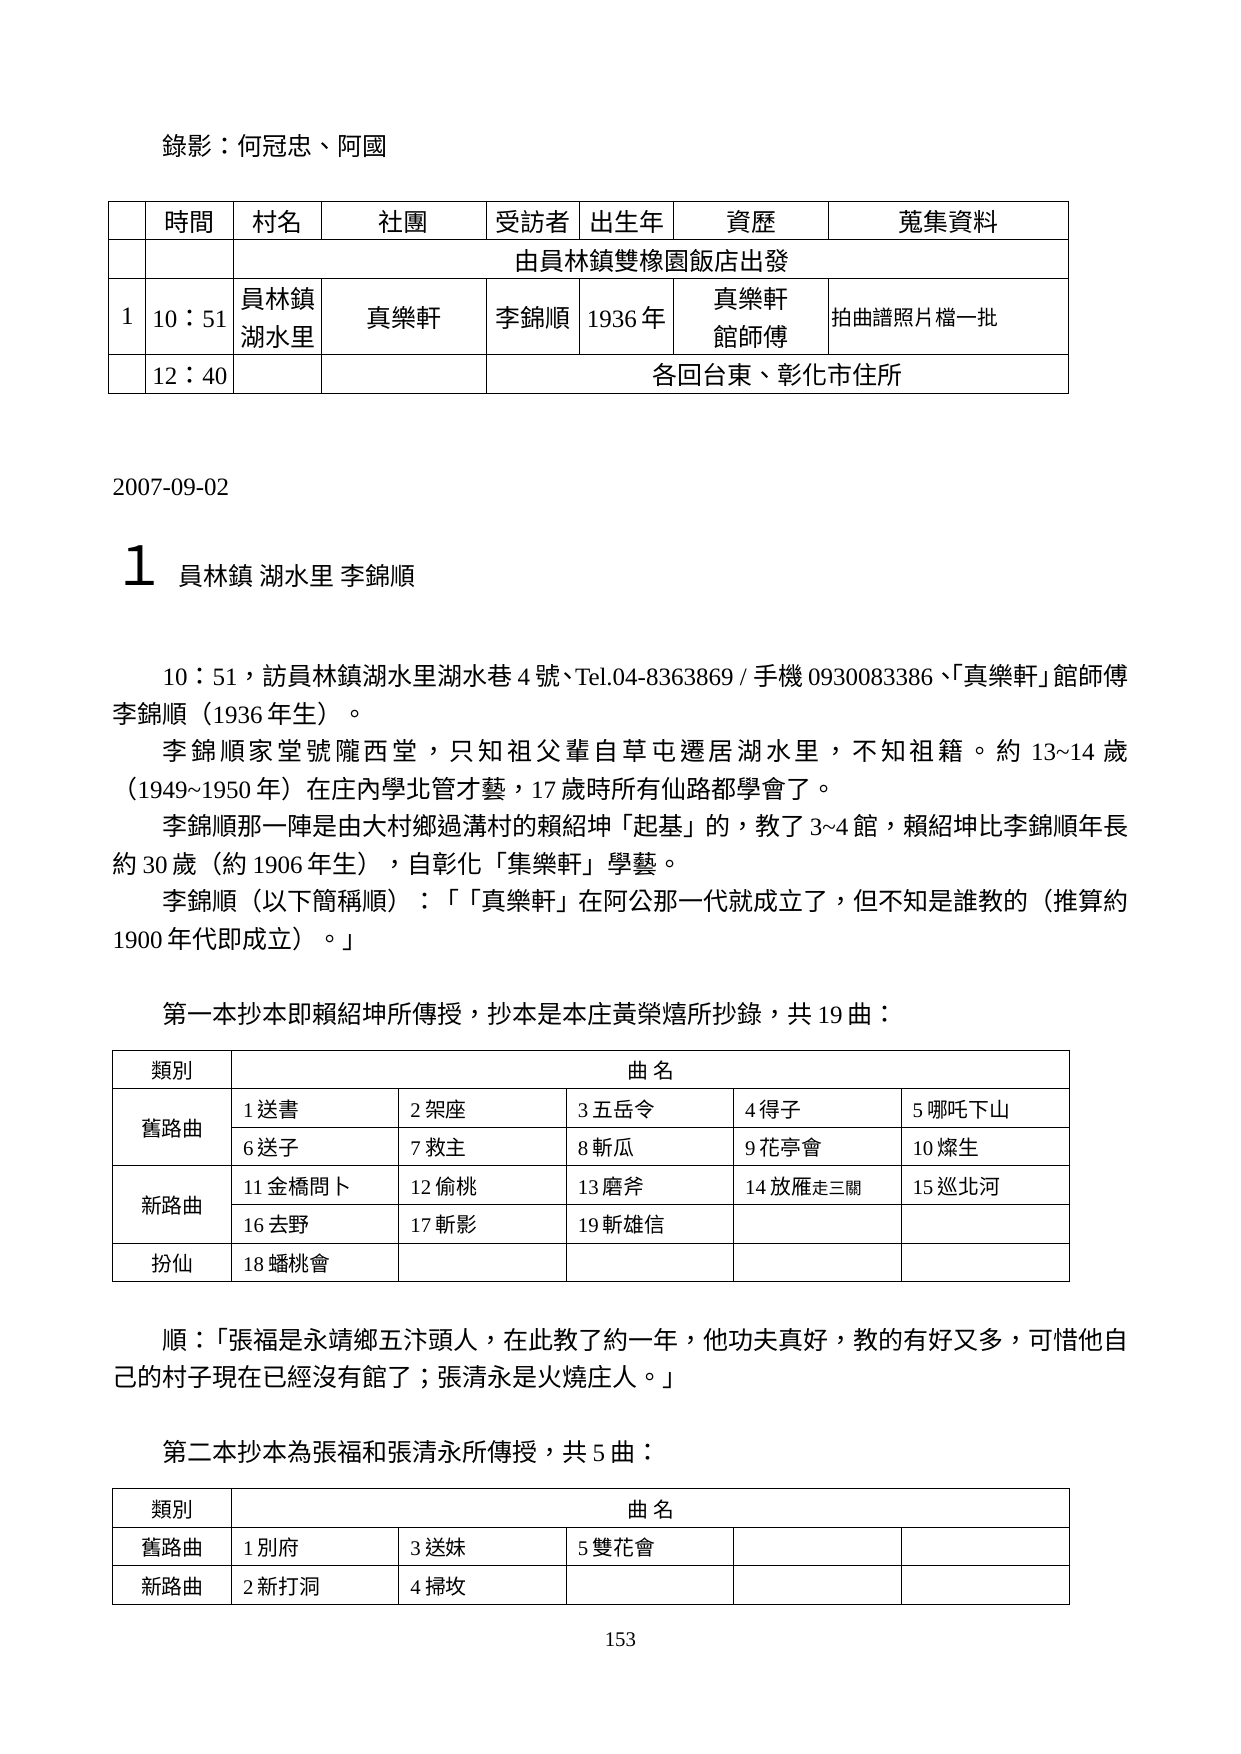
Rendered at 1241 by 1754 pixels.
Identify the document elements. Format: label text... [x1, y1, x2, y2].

table_cell 真樂軒 館師傅 [674, 279, 828, 354]
table_cell 1936年 [580, 279, 673, 354]
table_cell 1 [109, 279, 145, 354]
table_cell 3送妹 [399, 1528, 566, 1565]
table_cell 4掃坆 [399, 1566, 566, 1604]
table_cell 10：51 [146, 279, 233, 354]
table_cell 舊路曲 [113, 1528, 231, 1565]
table_cell 15巡北河 [902, 1166, 1069, 1204]
table_cell 16去野 [232, 1205, 398, 1242]
text 第一本抄本即賴紹坤所傳授，抄本是本庄黃榮熺所抄錄，共19曲： [112, 993, 1128, 1031]
text 李錦順家堂號隴西堂，只知祖父輩自草屯遷居湖水里，不知祖籍。約13~14歲（1949~1950年）在庄內學北管才藝，17歲時所有仙路都學會了。 [112, 731, 1128, 806]
table_cell 李錦順 [487, 279, 579, 354]
table_cell 1別府 [232, 1528, 398, 1565]
table_cell [734, 1566, 901, 1604]
table_header [109, 202, 145, 239]
table_cell 新路曲 [113, 1166, 231, 1242]
table_cell 7救主 [399, 1128, 566, 1165]
table_cell [902, 1244, 1069, 1281]
table_cell 17斬影 [399, 1205, 566, 1242]
table_cell 舊路曲 [113, 1089, 231, 1165]
table_cell 8斬瓜 [567, 1128, 733, 1165]
table_header 村名 [234, 202, 321, 239]
text 2007-09-02 [112, 468, 1128, 506]
text 10：51，訪員林鎮湖水里湖水巷4號、Tel.04-8363869 / 手機0930083386、「真樂軒」館師傅李錦順（1936年生）。 [112, 656, 1128, 731]
table_cell 5哪吒下山 [902, 1089, 1069, 1127]
table_cell 扮仙 [113, 1244, 231, 1281]
table_cell 4得子 [734, 1089, 901, 1127]
table_cell 3五岳令 [567, 1089, 733, 1127]
text １ 員林鎮 湖水里 李錦順 [112, 506, 1128, 618]
table_cell 12偷桃 [399, 1166, 566, 1204]
table_cell 9花亭會 [734, 1128, 901, 1165]
table_header 類別 [113, 1489, 231, 1527]
table_cell [567, 1566, 733, 1604]
table_cell 由員林鎮雙橡園飯店出發 [234, 240, 1068, 278]
table_header 曲 名 [232, 1051, 1069, 1088]
table_cell [234, 355, 321, 392]
table_cell [734, 1205, 901, 1242]
table_cell [902, 1566, 1069, 1604]
table_cell [109, 355, 145, 392]
table_cell [146, 240, 233, 278]
table_header 出生年 [580, 202, 673, 239]
text 錄影：何冠忠、阿國 [112, 126, 1128, 163]
table_cell 18蟠桃會 [232, 1244, 398, 1281]
table_cell [399, 1244, 566, 1281]
table_cell [902, 1205, 1069, 1242]
text 第二本抄本為張福和張清永所傳授，共5曲： [112, 1432, 1128, 1469]
text 李錦順那一陣是由大村鄉過溝村的賴紹坤「起基」的，教了3~4館，賴紹坤比李錦順年長約30歲（約1906年生），自彰化「集樂軒」學藝。 [112, 806, 1128, 881]
table_cell 各回台東、彰化市住所 [487, 355, 1068, 392]
table_cell [322, 355, 486, 392]
table_cell 新路曲 [113, 1566, 231, 1604]
table_cell 14放雁走三關 [734, 1166, 901, 1204]
table_cell 真樂軒 [322, 279, 486, 354]
table_header 蒐集資料 [829, 202, 1068, 239]
table_cell 員林鎮 湖水里 [234, 279, 321, 354]
table_cell 1送書 [232, 1089, 398, 1127]
table_cell 6送子 [232, 1128, 398, 1165]
table_cell [734, 1244, 901, 1281]
table_cell 11金橋問卜 [232, 1166, 398, 1204]
table_header 曲 名 [232, 1489, 1069, 1527]
table_header 受訪者 [487, 202, 579, 239]
table_cell 拍曲譜照片檔一批 [829, 279, 1068, 354]
table_cell [734, 1528, 901, 1565]
text 李錦順（以下簡稱順）：「「真樂軒」在阿公那一代就成立了，但不知是誰教的（推算約1900年代即成立）。」 [112, 881, 1128, 956]
table_header 類別 [113, 1051, 231, 1088]
table_cell [902, 1528, 1069, 1565]
table_header 社團 [322, 202, 486, 239]
table_cell 2架座 [399, 1089, 566, 1127]
table_cell 12：40 [146, 355, 233, 392]
table_cell 2新打洞 [232, 1566, 398, 1604]
table_header 資歷 [674, 202, 828, 239]
table_cell 19斬雄信 [567, 1205, 733, 1242]
table_cell 13磨斧 [567, 1166, 733, 1204]
table_header 時間 [146, 202, 233, 239]
table_cell [109, 240, 145, 278]
table_cell 10燦生 [902, 1128, 1069, 1165]
table_cell 5雙花會 [567, 1528, 733, 1565]
table_cell [567, 1244, 733, 1281]
text 順：「張福是永靖鄉五汴頭人，在此教了約一年，他功夫真好，教的有好又多，可惜他自己的村子現在已經沒有館了；張清永是火燒庄人。」 [112, 1319, 1128, 1394]
